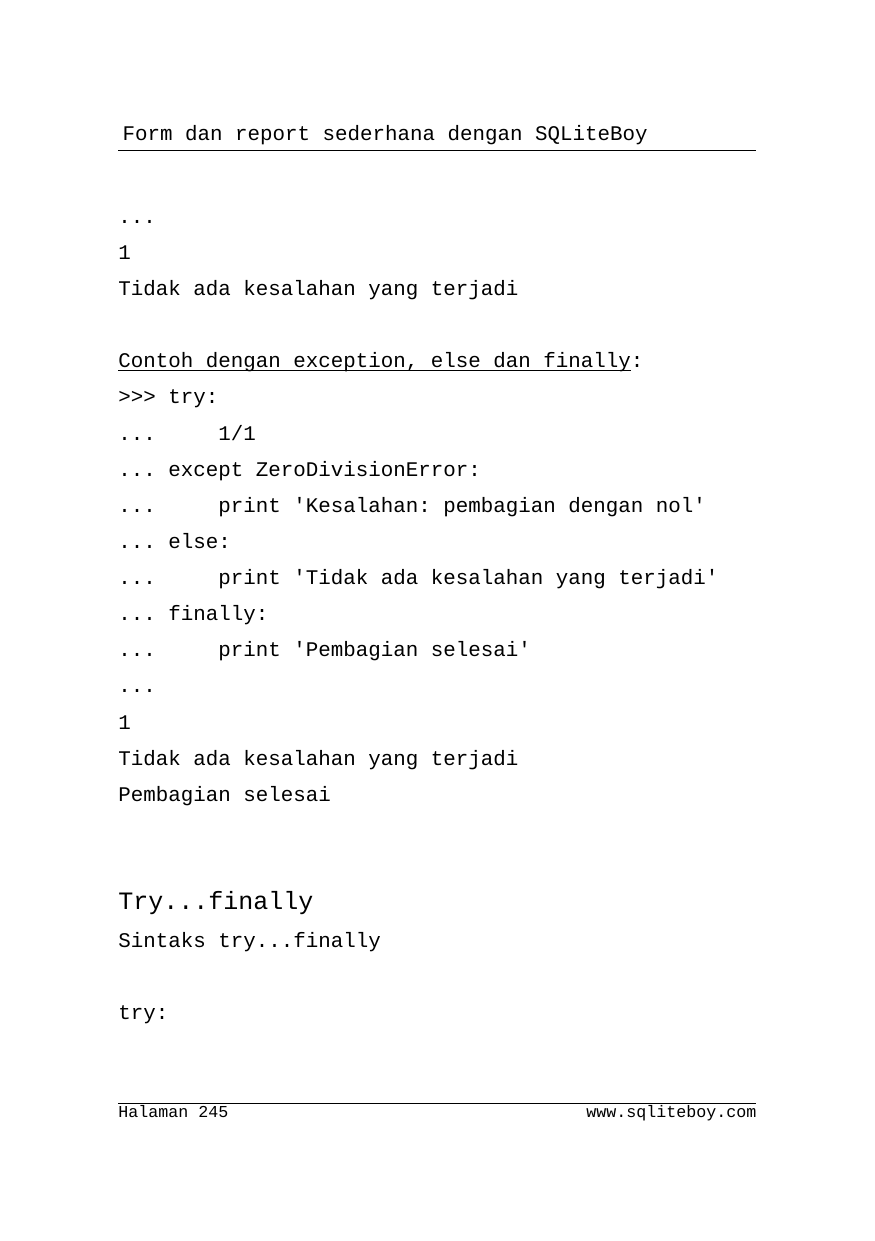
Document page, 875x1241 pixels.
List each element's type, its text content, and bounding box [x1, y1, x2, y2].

text ... print 'Pembagian selesai' [118, 639, 756, 663]
text 1 [118, 242, 756, 265]
text try: [118, 1002, 756, 1026]
text ... print 'Tidak ada kesalahan yang terjadi' [118, 567, 756, 591]
subtitle Try...finally [118, 889, 756, 917]
text Tidak ada kesalahan yang terjadi [118, 278, 756, 302]
text ... finally: [118, 603, 756, 627]
text Contoh dengan exception, else dan finally: [118, 350, 756, 374]
text ... except ZeroDivisionError: [118, 459, 756, 482]
text ... [118, 676, 756, 699]
text Pembagian selesai [118, 784, 756, 808]
text ... [118, 206, 756, 229]
text 1 [118, 712, 756, 735]
text >>> try: [118, 386, 756, 410]
text ... 1/1 [118, 422, 756, 446]
text Tidak ada kesalahan yang terjadi [118, 748, 756, 771]
text Sintaks try...finally [118, 930, 756, 953]
text ... print 'Kesalahan: pembagian dengan nol' [118, 495, 756, 518]
text ... else: [118, 531, 756, 554]
